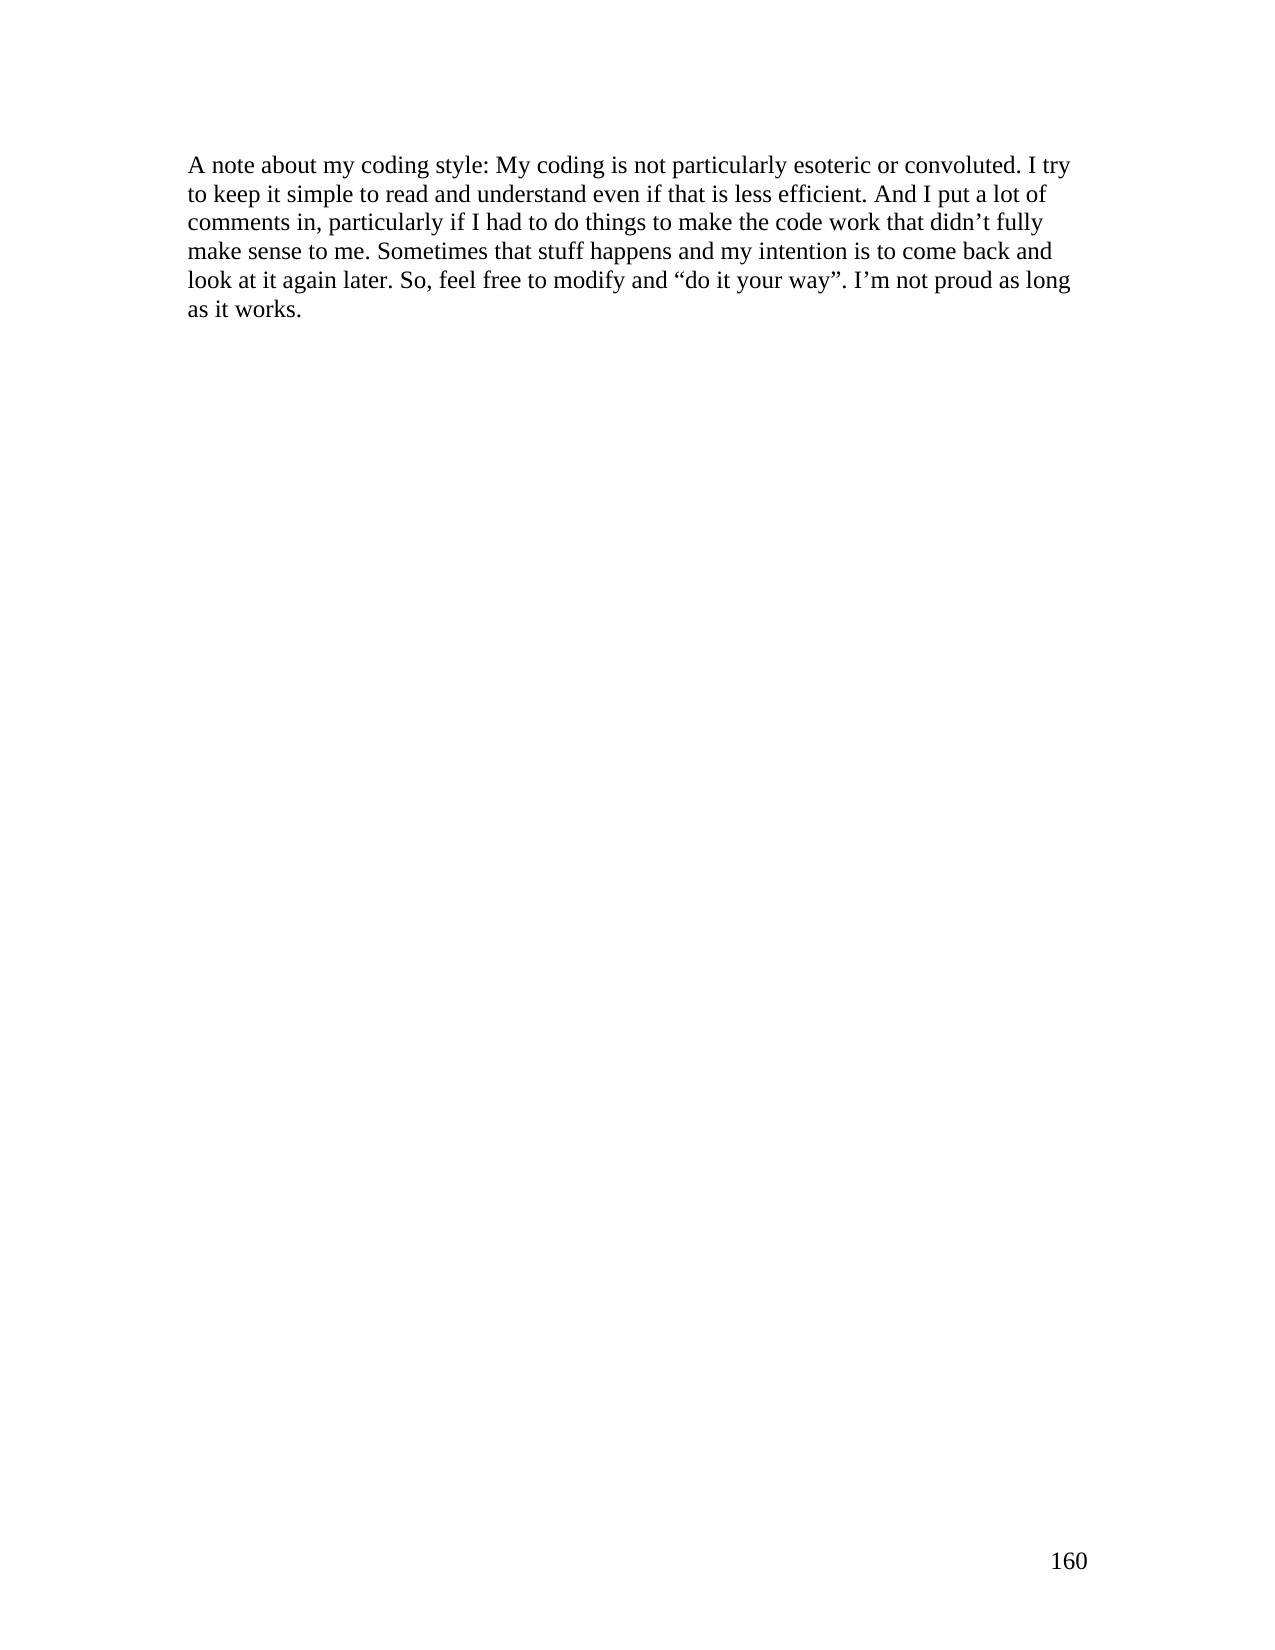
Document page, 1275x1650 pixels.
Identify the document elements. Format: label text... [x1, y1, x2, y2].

text A note about my coding style: My coding is not particularly esoteric or convoluted. I try to keep it simple to read and understand even if that is less efficient. And I put a lot of comments in, particularly if I had to do things to make the code work that didn’t fully make sense to me. Sometimes that stuff happens and my intention is to come back and look at it again later. So, feel free to modify and “do it your way”. I’m not proud as long as it works. [187, 150, 1087, 322]
